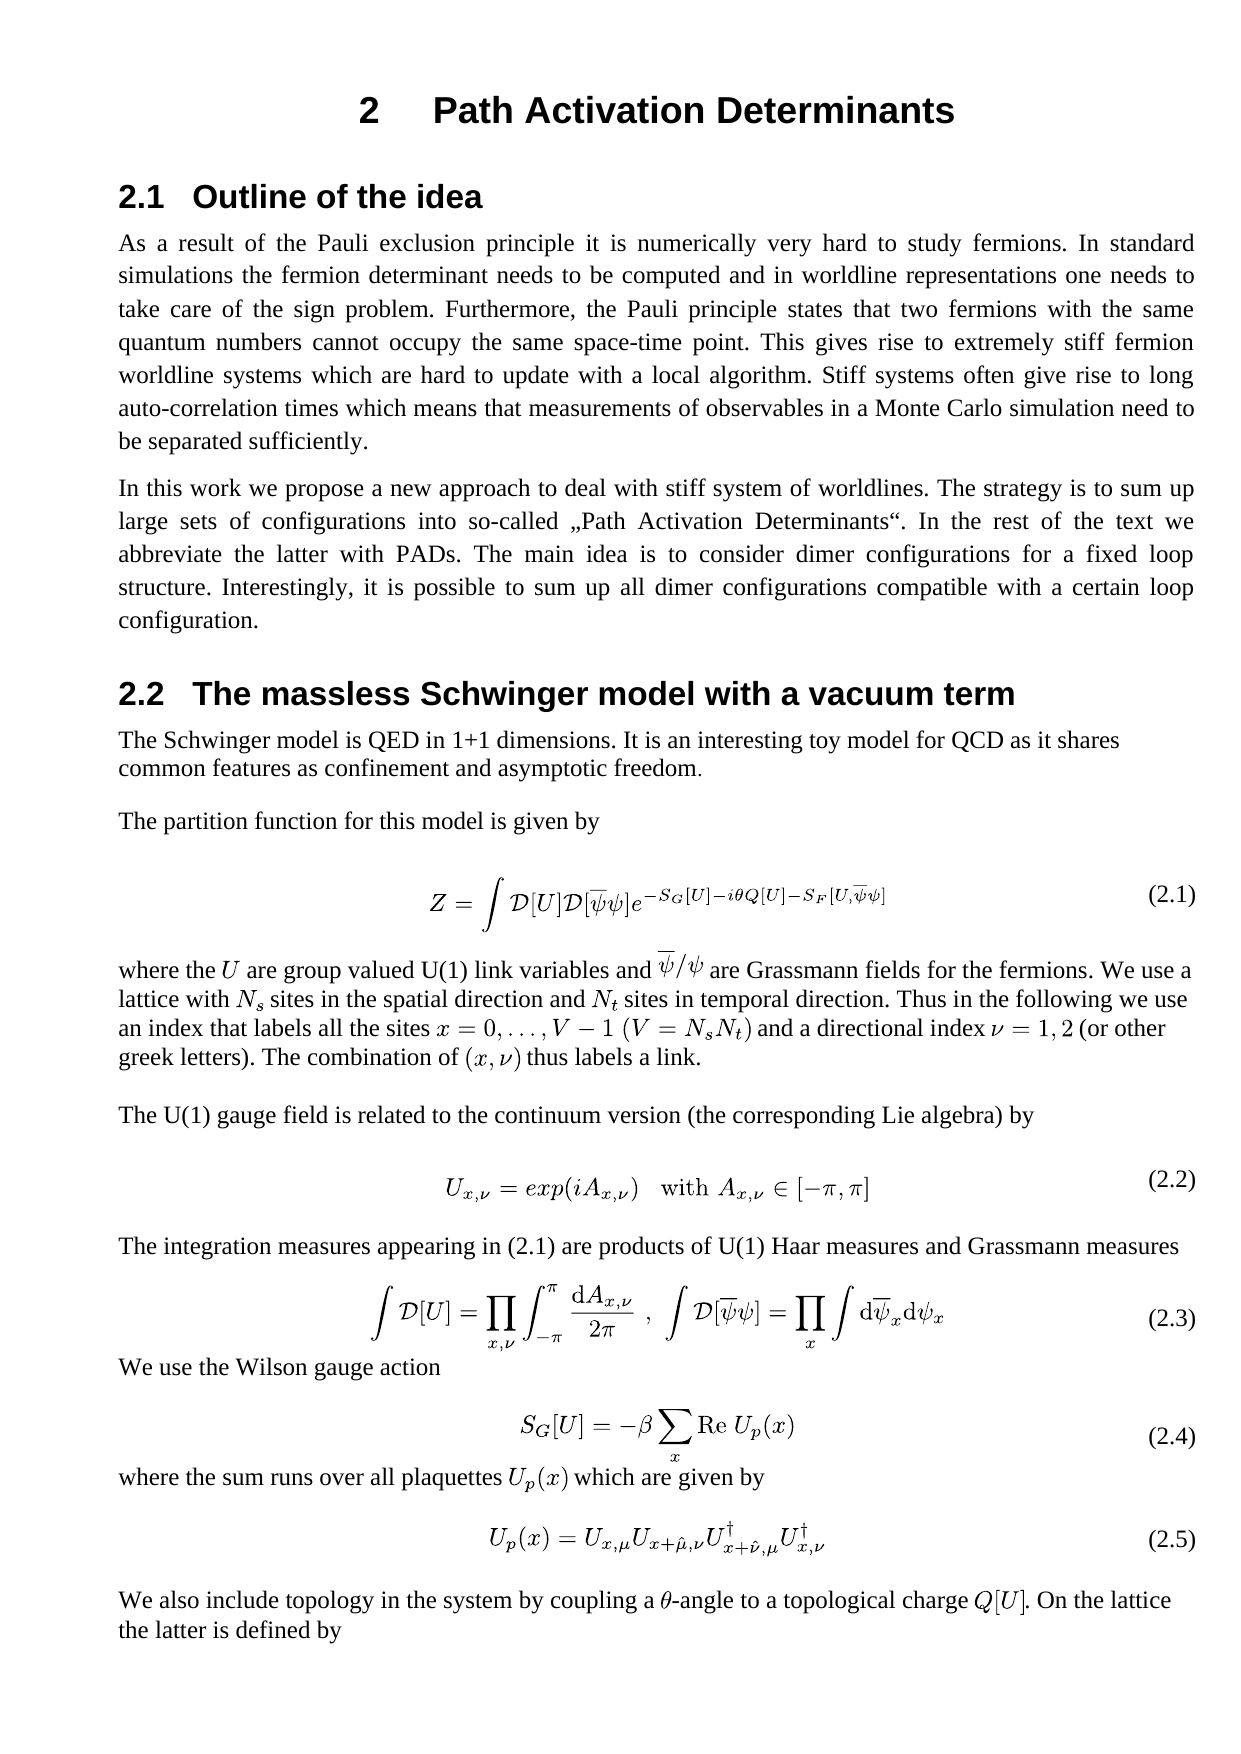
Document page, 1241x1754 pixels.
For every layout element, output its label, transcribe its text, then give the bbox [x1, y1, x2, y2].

text The Schwinger model is QED in 1+1 dimensions. It is an interesting toy model for QCD as it shares common features as confinement and asymptotic freedom. [118, 725, 1196, 782]
text We use the Wilson gauge action [118, 1352, 1196, 1380]
text [118, 1284, 548, 1352]
text where the are group valued U(1) link variables and are Grassmann fields for the fermions. We use a lattice with sites in the spatial direction and sites in temporal direction. Thus in the following we use an index that labels all the sites and a directional index (or other greek letters). The combination of thus labels a link. [118, 951, 1196, 1072]
text As a result of the Pauli exclusion principle it is numerically very hard to study fermions. In standard simulations the fermion determinant needs to be computed and in worldline representations one needs to take care of the sign problem. Furthermore, the Pauli principle states that two fermions with the same quantum numbers cannot occupy the same space-time point. This gives rise to extremely stiff fermion worldline systems which are hard to update with a local algorithm. Stiff systems often give rise to long auto-correlation times which means that measurements of observables in a Monte Carlo simulation need to be separated sufficiently. [118, 228, 1196, 454]
text (2.4) [678, 1409, 1196, 1462]
text The partition function for this model is given by [118, 806, 1196, 835]
text The U(1) gauge field is related to the continuum version (the corresponding Lie algebra) by [118, 1101, 1196, 1129]
text (2.3) [502, 1284, 1196, 1352]
text [118, 1521, 762, 1557]
text We also include topology in the system by coupling a -angle to a topological charge . On the lattice the latter is defined by [118, 1585, 1196, 1644]
text The integration measures appearing in (2.1) are products of U(1) Haar measures and Grassmann measures [118, 1231, 1196, 1260]
text where the sum runs over all plaquettes which are given by [118, 1462, 1196, 1492]
text (2.1) [118, 854, 1196, 932]
subtitle Outline of the idea [118, 177, 1196, 215]
text [118, 1409, 671, 1462]
text (2.5) [731, 1521, 1196, 1557]
subtitle The massless Schwinger model with a vacuum term [118, 674, 1196, 712]
text (2.2) [118, 1153, 1196, 1203]
subtitle Path Activation Determinants [118, 89, 1196, 132]
text In this work we propose a new approach to deal with stiff system of worldlines. The strategy is to sum up large sets of configurations into so-called „Path Activation Determinants“. In the rest of the text we abbreviate the latter with PADs. The main idea is to consider dimer configurations for a fixed loop structure. Interestingly, it is possible to sum up all dimer configurations compatible with a certain loop configuration. [118, 473, 1196, 634]
